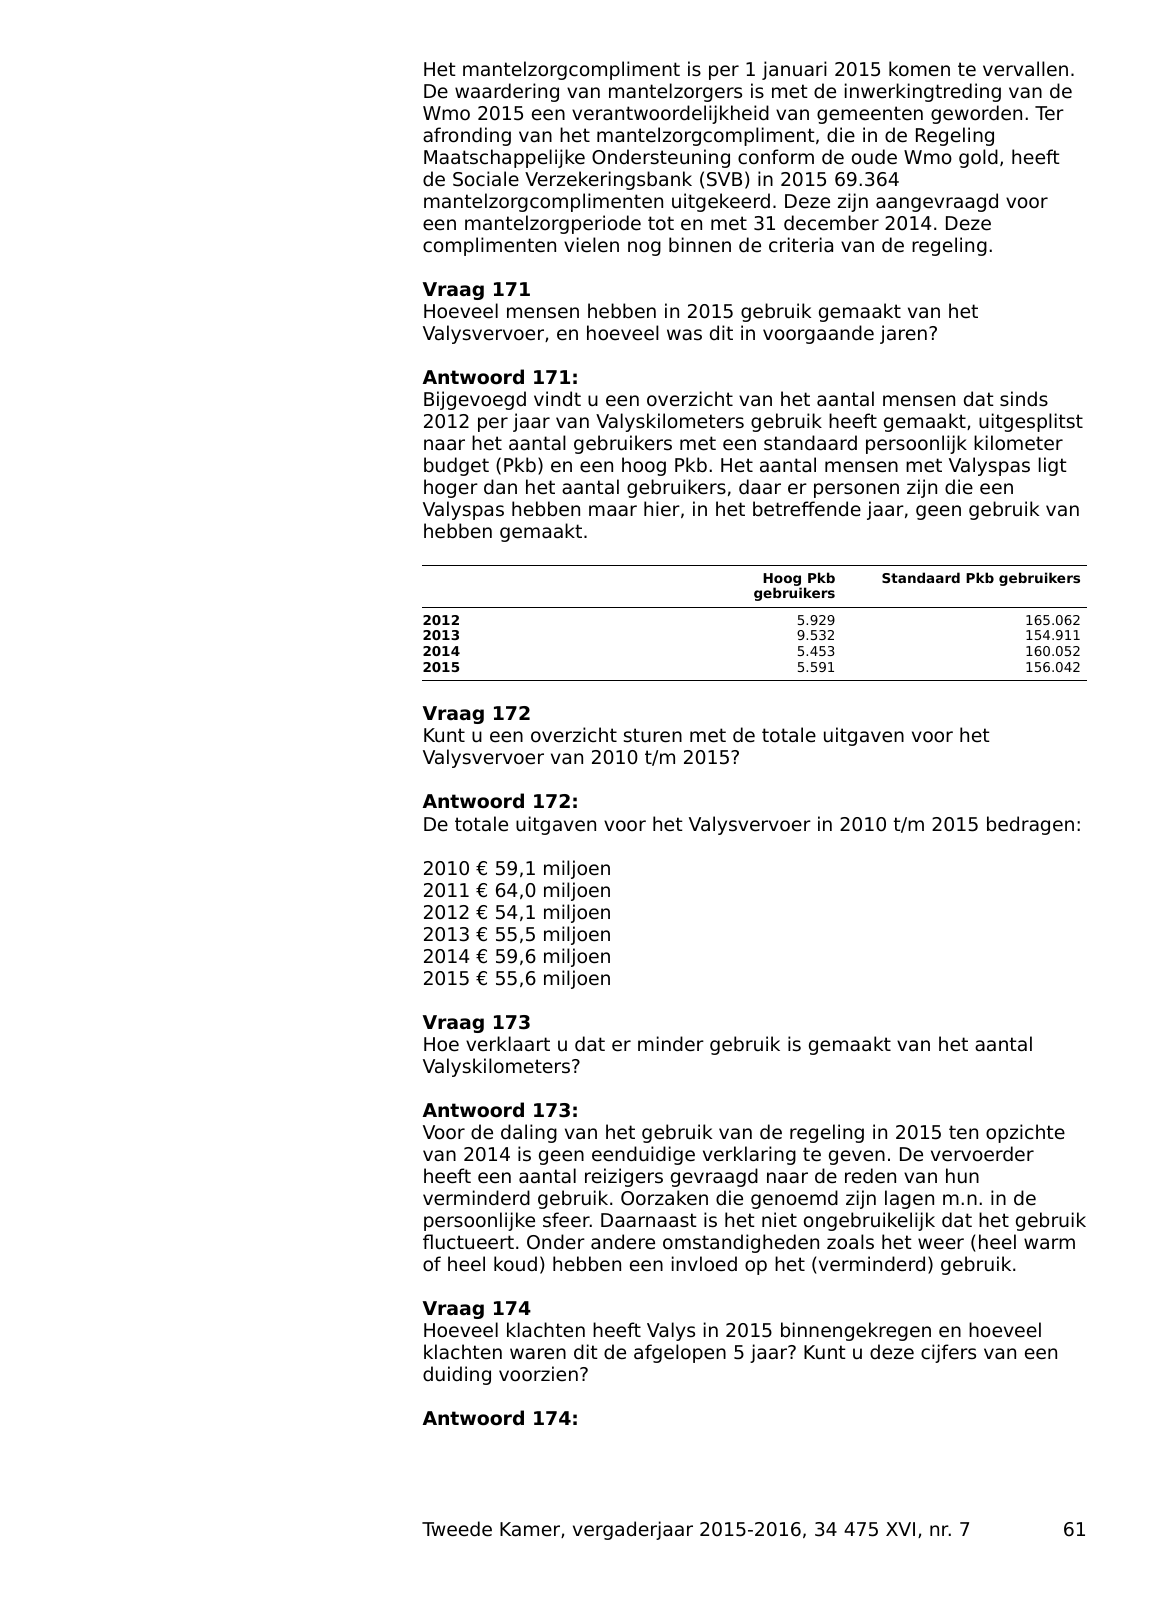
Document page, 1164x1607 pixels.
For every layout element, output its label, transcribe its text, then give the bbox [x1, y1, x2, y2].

text Voor de daling van het gebruik van de regeling in 2015 ten opzichte van 2014 is geen eenduidige verklaring te geven. De vervoerder heeft een aantal reizigers gevraagd naar de reden van hun verminderd gebruik. Oorzaken die genoemd zijn lagen m.n. in de persoonlijke sfeer. Daarnaast is het niet ongebruikelijk dat het gebruik fluctueert. Onder andere omstandigheden zoals het weer (heel warm of heel koud) hebben een invloed op het (verminderd) gebruik. [422, 1122, 1087, 1276]
text 2013 € 55,5 miljoen [422, 923, 1087, 946]
table_cell 5.591 [671, 660, 841, 680]
table_cell 5.929 [671, 608, 841, 628]
text Hoe verklaart u dat er minder gebruik is gemaakt van het aantal Valyskilometers? [422, 1034, 1087, 1078]
table_header Hoog Pkb gebruikers [671, 566, 841, 607]
text Hoeveel mensen hebben in 2015 gebruik gemaakt van het Valysvervoer, en hoeveel was dit in voorgaande jaren? [422, 301, 1087, 345]
text Hoeveel klachten heeft Valys in 2015 binnengekregen en hoeveel klachten waren dit de afgelopen 5 jaar? Kunt u deze cijfers van een duiding voorzien? [422, 1320, 1087, 1386]
text De totale uitgaven voor het Valysvervoer in 2010 t/m 2015 bedragen: [422, 813, 1087, 835]
table_cell 2013 [422, 628, 671, 644]
text Vraag 172 [422, 703, 1087, 725]
text Bijgevoegd vindt u een overzicht van het aantal mensen dat sinds 2012 per jaar van Valyskilometers gebruik heeft gemaakt, uitgesplitst naar het aantal gebruikers met een standaard persoonlijk kilometer budget (Pkb) en een hoog Pkb. Het aantal mensen met Valyspas ligt hoger dan het aantal gebruikers, daar er personen zijn die een Valyspas hebben maar hier, in het betreffende jaar, geen gebruik van hebben gemaakt. [422, 389, 1087, 543]
text 2012 € 54,1 miljoen [422, 902, 1087, 923]
table_cell 156.042 [841, 660, 1087, 680]
text Antwoord 174: [422, 1408, 1087, 1430]
table_cell 2012 [422, 608, 671, 628]
text Vraag 174 [422, 1298, 1087, 1320]
table_cell 5.453 [671, 644, 841, 660]
text 2011 € 64,0 miljoen [422, 879, 1087, 902]
text Het mantelzorgcompliment is per 1 januari 2015 komen te vervallen. De waardering van mantelzorgers is met de inwerkingtreding van de Wmo 2015 een verantwoordelijkheid van gemeenten geworden. Ter afronding van het mantelzorgcompliment, die in de Regeling Maatschappelijke Ondersteuning conform de oude Wmo gold, heeft de Sociale Verzekeringsbank (SVB) in 2015 69.364 mantelzorgcomplimenten uitgekeerd. Deze zijn aangevraagd voor een mantelzorgperiode tot en met 31 december 2014. Deze complimenten vielen nog binnen de criteria van de regeling. [422, 59, 1087, 257]
text Vraag 173 [422, 1012, 1087, 1034]
table_cell 2014 [422, 644, 671, 660]
text Kunt u een overzicht sturen met de totale uitgaven voor het Valysvervoer van 2010 t/m 2015? [422, 725, 1087, 769]
text 2010 € 59,1 miljoen [422, 858, 1087, 879]
text Antwoord 173: [422, 1100, 1087, 1122]
table_header [422, 566, 671, 607]
table_header Standaard Pkb gebruikers [841, 566, 1087, 607]
text 2014 € 59,6 miljoen [422, 946, 1087, 967]
table_cell 160.052 [841, 644, 1087, 660]
text 2015 € 55,6 miljoen [422, 967, 1087, 989]
table_cell 2015 [422, 660, 671, 680]
text Vraag 171 [422, 279, 1087, 301]
table_cell 9.532 [671, 628, 841, 644]
table_cell 165.062 [841, 608, 1087, 628]
text Antwoord 171: [422, 367, 1087, 389]
table_cell 154.911 [841, 628, 1087, 644]
text Antwoord 172: [422, 791, 1087, 813]
